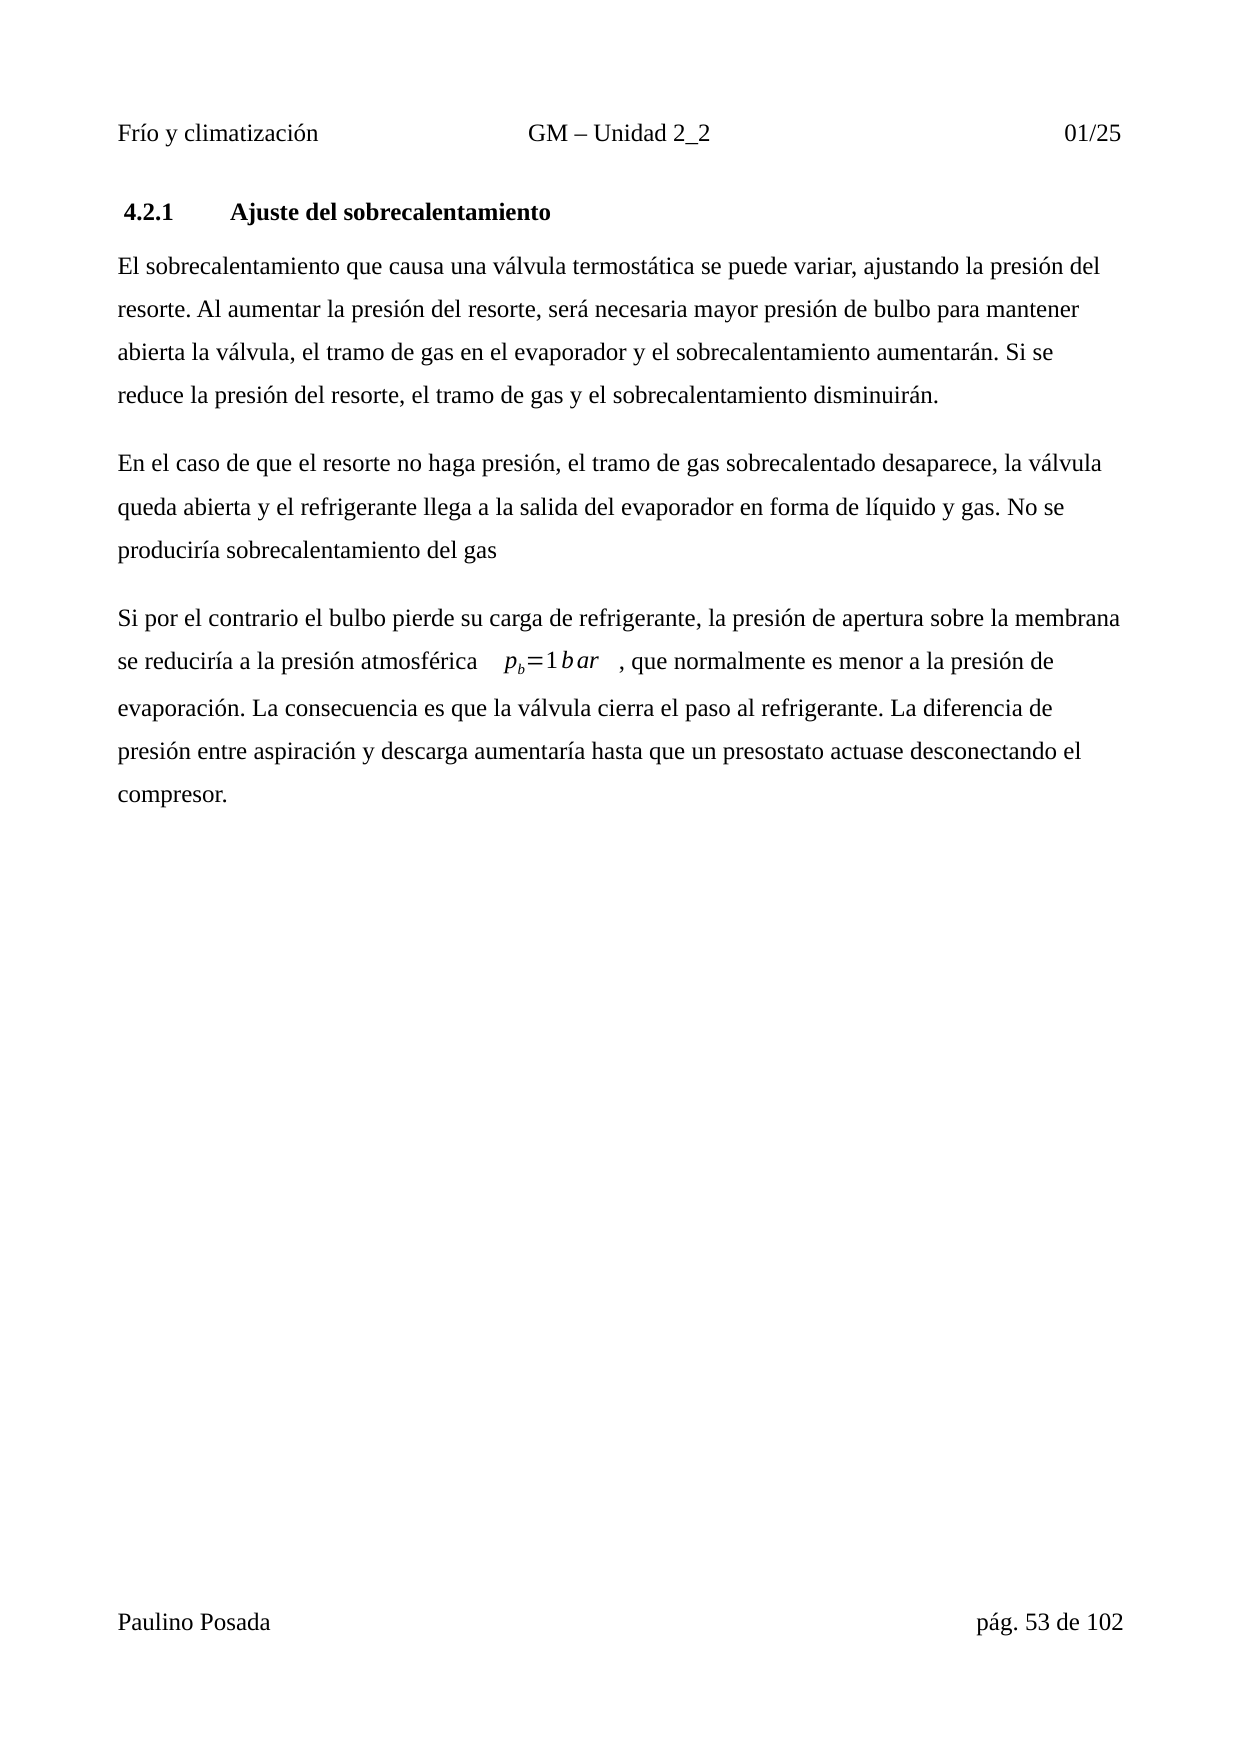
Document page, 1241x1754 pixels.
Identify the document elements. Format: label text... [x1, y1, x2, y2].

subtitle Ajuste del sobrecalentamiento [117, 197, 1123, 226]
text Si por el contrario el bulbo pierde su carga de refrigerante, la presión de apertura sobre la membrana se reduciría a la presión atmosférica , que normalmente es menor a la presión de evaporación. La consecuencia es que la válvula cierra el paso al refrigerante. La diferencia de presión entre aspiración y descarga aumentaría hasta que un presostato actuase desconectando el compresor. [117, 603, 1123, 808]
text En el caso de que el resorte no haga presión, el tramo de gas sobrecalentado desaparece, la válvula queda abierta y el refrigerante llega a la salida del evaporador en forma de líquido y gas. No se produciría sobrecalentamiento del gas [117, 448, 1123, 563]
text El sobrecalentamiento que causa una válvula termostática se puede variar, ajustando la presión del resorte. Al aumentar la presión del resorte, será necesaria mayor presión de bulbo para mantener abierta la válvula, el tramo de gas en el evaporador y el sobrecalentamiento aumentarán. Si se reduce la presión del resorte, el tramo de gas y el sobrecalentamiento disminuirán. [117, 251, 1123, 409]
